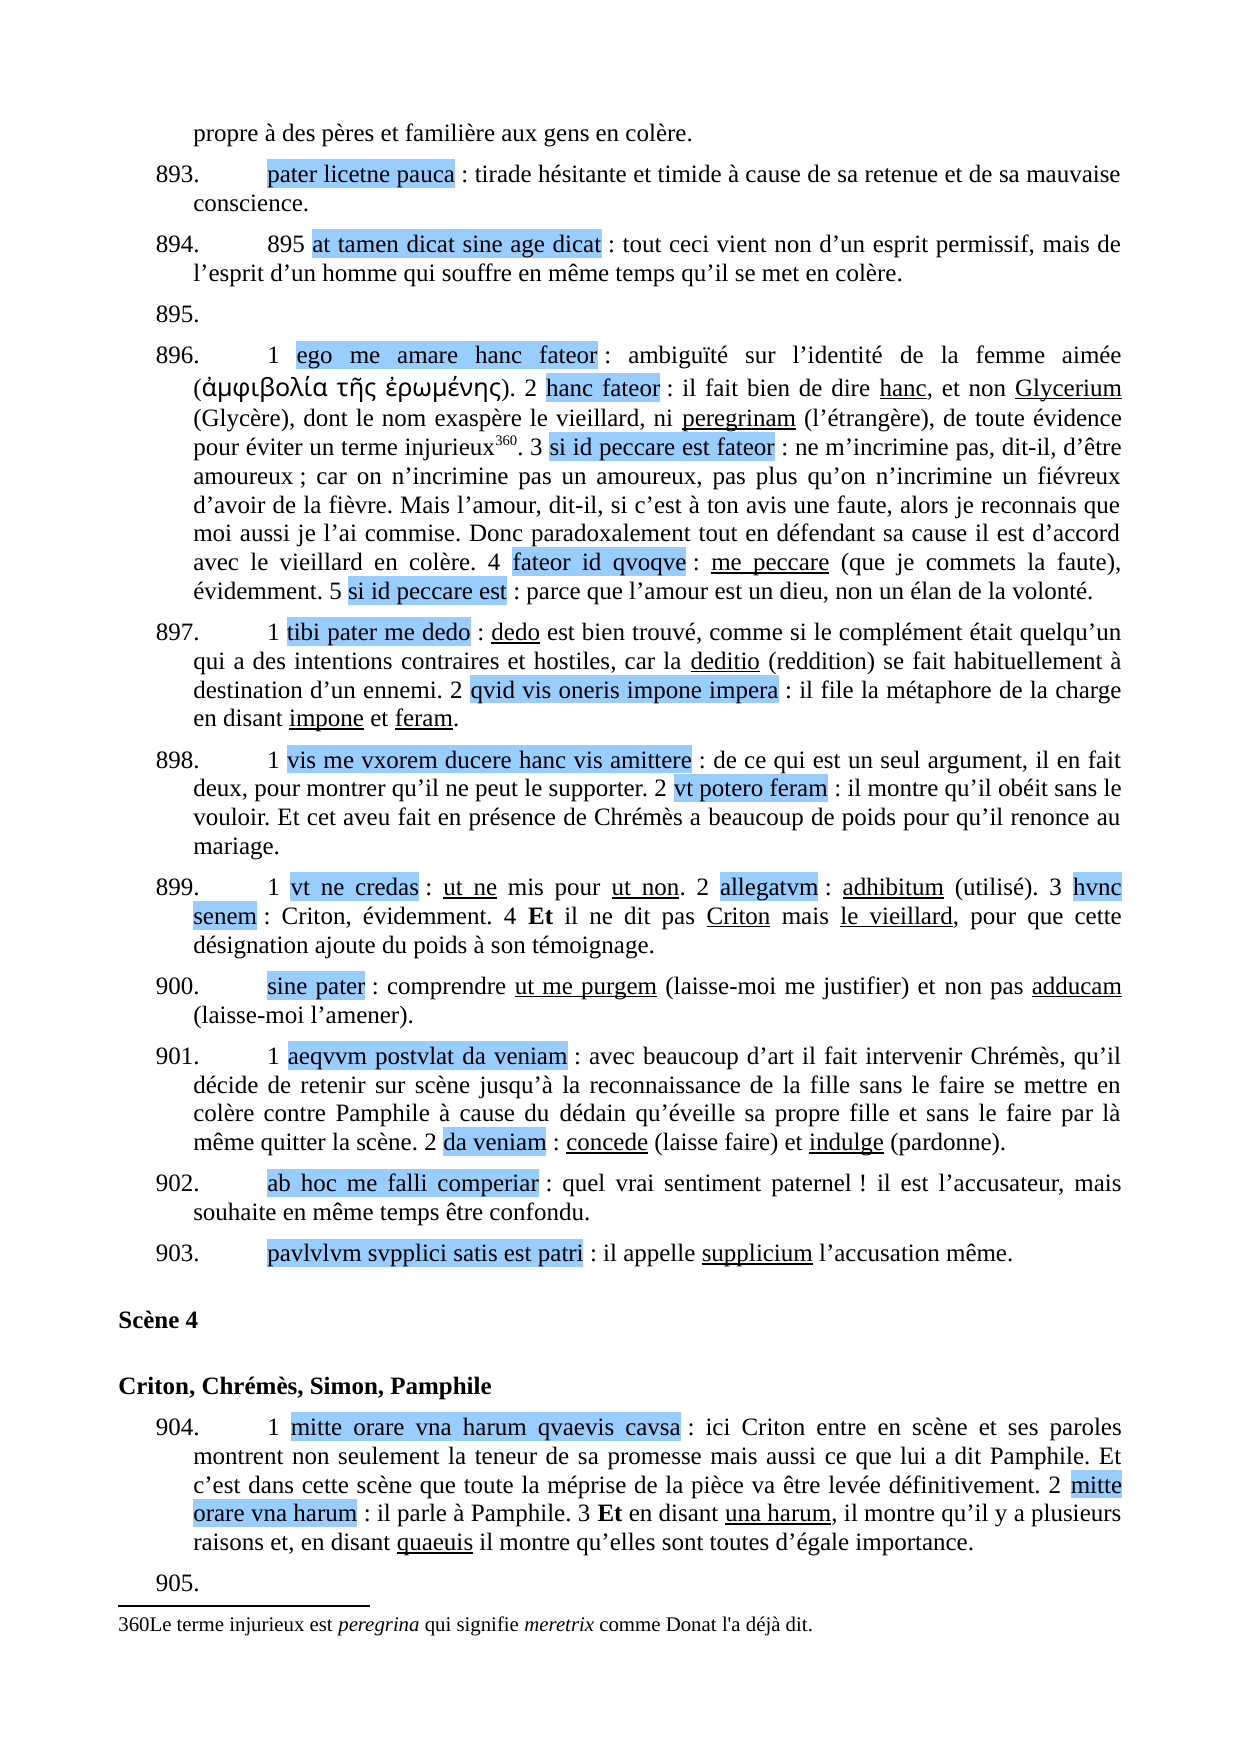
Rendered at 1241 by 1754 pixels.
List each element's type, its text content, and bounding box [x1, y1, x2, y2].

list 895 at tamen dicat sine age dicat : tout ceci vient non d’un esprit permissif, mais de l’esprit d’un homme qui souffre en même temps qu’il se met en colère. [156, 229, 1122, 287]
list sine pater : comprendre ut me purgem (laisse-moi me justifier) et non pas adducam (laisse-moi l’amener). [156, 971, 1122, 1028]
list 1 ego me amare hanc fateor : ambiguïté sur l’identité de la femme aimée (ἀμφιβολία τῆς ἐρωμένης). 2 hanc fateor : il fait bien de dire hanc, et non Glycerium (Glycère), dont le nom exaspère le vieillard, ni peregrinam (l’étrangère), de toute évidence pour éviter un terme injurieux. 3 si id peccare est fateor : ne m’incrimine pas, dit-il, d’être amoureux ; car on n’incrimine pas un amoureux, pas plus qu’on n’incrimine un fiévreux d’avoir de la fièvre. Mais l’amour, dit-il, si c’est à ton avis une faute, alors je reconnais que moi aussi je l’ai commise. Donc paradoxalement tout en défendant sa cause il est d’accord avec le vieillard en colère. 4 fateor id qvoqve : me peccare (que je commets la faute), évidemment. 5 si id peccare est : parce que l’amour est un dieu, non un élan de la volonté. [156, 341, 1122, 605]
list 1 mitte orare vna harum qvaevis cavsa : ici Criton entre en scène et ses paroles montrent non seulement la teneur de sa promesse mais aussi ce que lui a dit Pamphile. Et c’est dans cette scène que toute la méprise de la pièce va être levée définitivement. 2 mitte orare vna harum : il parle à Pamphile. 3 Et en disant una harum, il montre qu’il y a plusieurs raisons et, en disant quaeuis il montre qu’elles sont toutes d’égale importance. [156, 1412, 1122, 1556]
subtitle Scène 4 [118, 1305, 1122, 1333]
list 1 vis me vxorem ducere hanc vis amittere : de ce qui est un seul argument, il en fait deux, pour montrer qu’il ne peut le supporter. 2 vt potero feram : il montre qu’il obéit sans le vouloir. Et cet aveu fait en présence de Chrémès a beaucoup de poids pour qu’il renonce au mariage. [156, 745, 1122, 860]
list 1 aeqvvm postvlat da veniam : avec beaucoup d’art il fait intervenir Chrémès, qu’il décide de retenir sur scène jusqu’à la reconnaissance de la fille sans le faire se mettre en colère contre Pamphile à cause du dédain qu’éveille sa propre fille et sans le faire par là même quitter la scène. 2 da veniam : concede (laisse faire) et indulge (pardonne). [156, 1041, 1122, 1156]
list pater licetne pauca : tirade hésitante et timide à cause de sa retenue et de sa mauvaise conscience. [156, 159, 1122, 217]
list 1 vt ne credas : ut ne mis pour ut non. 2 allegatvm : adhibitum (utilisé). 3 hvnc senem : Criton, évidemment. 4 Et il ne dit pas Criton mais le vieillard, pour que cette désignation ajoute du poids à son témoignage. [156, 872, 1122, 958]
list 1 tibi pater me dedo : dedo est bien trouvé, comme si le complément était quelqu’un qui a des intentions contraires et hostiles, car la deditio (reddition) se fait habituellement à destination d’un ennemi. 2 qvid vis oneris impone impera : il file la métaphore de la charge en disant impone et feram. [156, 617, 1122, 732]
list ab hoc me falli comperiar : quel vrai sentiment paternel ! il est l’accusateur, mais souhaite en même temps être confondu. [156, 1168, 1122, 1226]
list Le terme injurieux est peregrina qui signifie meretrix comme Donat l'a déjà dit. [118, 1612, 1122, 1636]
subtitle Criton, Chrémès, Simon, Pamphile [118, 1371, 1122, 1400]
list propre à des pères et familière aux gens en colère. [156, 118, 1122, 147]
list pavlvlvm svpplici satis est patri : il appelle supplicium l’accusation même. [156, 1238, 1122, 1267]
